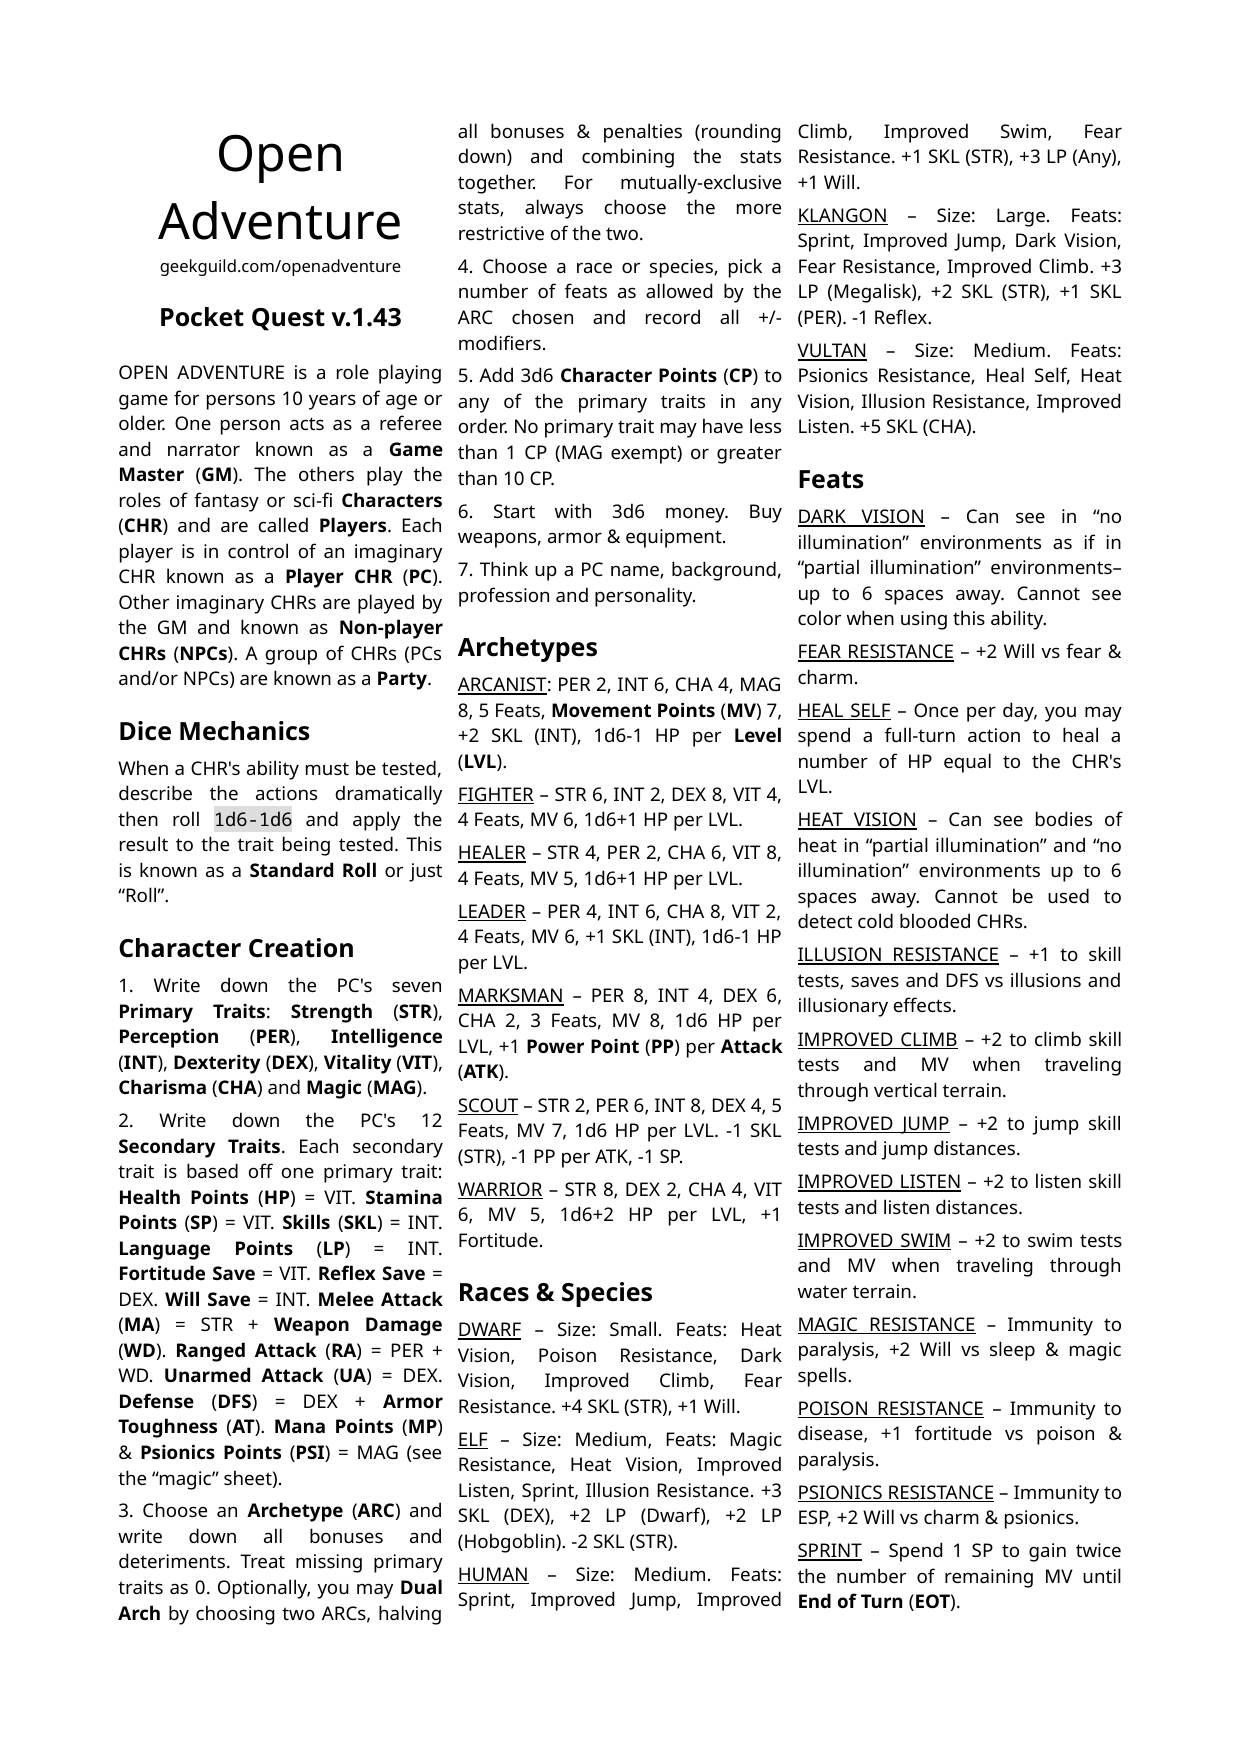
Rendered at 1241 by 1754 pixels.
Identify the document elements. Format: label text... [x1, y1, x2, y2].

text ILLUSION RESISTANCE – +1 to skill tests, saves and DFS vs illusions and illusionary effects. [797, 942, 1122, 1018]
text 4. Choose a race or species, pick a number of feats as allowed by the ARC chosen and record all +/- modifiers. [458, 253, 782, 355]
text ARCANIST: PER 2, INT 6, CHA 4, MAG 8, 5 Feats, Movement Points (MV) 7, +2 SKL (INT), 1d6-1 HP per Level (LVL). [458, 672, 782, 774]
text KLANGON – Size: Large. Feats: Sprint, Improved Jump, Dark Vision, Fear Resistance, Improved Climb. +3 LP (Megalisk), +2 SKL (STR), +1 SKL (PER). -1 Reflex. [797, 202, 1122, 330]
text ELF – Size: Medium, Feats: Magic Resistance, Heat Vision, Improved Listen, Sprint, Illusion Resistance. +3 SKL (DEX), +2 LP (Dwarf), +2 LP (Hobgoblin). -2 SKL (STR). [458, 1426, 782, 1554]
text SPRINT – Spend 1 SP to gain twice the number of remaining MV until End of Turn (EOT). [797, 1538, 1122, 1614]
text POISON RESISTANCE – Immunity to disease, +1 fortitude vs poison & paralysis. [797, 1395, 1122, 1472]
text MARKSMAN – PER 8, INT 4, DEX 6, CHA 2, 3 Feats, MV 8, 1d6 HP per LVL, +1 Power Point (PP) per Attack (ATK). [458, 982, 782, 1084]
text FIGHTER – STR 6, INT 2, DEX 8, VIT 4, 4 Feats, MV 6, 1d6+1 HP per LVL. [458, 781, 782, 832]
text geekguild.com/openadventure [118, 254, 443, 300]
text 6. Start with 3d6 money. Buy weapons, armor & equipment. [458, 498, 782, 549]
subtitle Archetypes [458, 630, 782, 664]
text IMPROVED LISTEN – +2 to listen skill tests and listen distances. [797, 1168, 1122, 1219]
text OPEN ADVENTURE is a role playing game for persons 10 years of age or older. One person acts as a referee and narrator known as a Game Master (GM). The others play the roles of fantasy or sci-fi Characters (CHR) and are called Players. Each player is in control of an imaginary CHR known as a Player CHR (PC). Other imaginary CHRs are played by the GM and known as Non-player CHRs (NPCs). A group of CHRs (PCs and/or NPCs) are known as a Party. [118, 359, 443, 691]
subtitle Dice Mechanics [118, 714, 443, 748]
text LEADER – PER 4, INT 6, CHA 8, VIT 2, 4 Feats, MV 6, +1 SKL (INT), 1d6-1 HP per LVL. [458, 898, 782, 975]
subtitle Character Creation [118, 931, 443, 965]
text 2. Write down the PC's 12 Secondary Traits. Each secondary trait is based off one primary trait: Health Points (HP) = VIT. Stamina Points (SP) = VIT. Skills (SKL) = INT. Language Points (LP) = INT. Fortitude Save = VIT. Reflex Save = DEX. Will Save = INT. Melee Attack (MA) = STR + Weapon Damage (WD). Ranged Attack (RA) = PER + WD. Unarmed Attack (UA) = DEX. Defense (DFS) = DEX + Armor Toughness (AT). Mana Points (MP) & Psionics Points (PSI) = MAG (see the “magic” sheet). [118, 1107, 443, 1490]
text Climb, Improved Swim, Fear Resistance. +1 SKL (STR), +3 LP (Any), +1 Will. [797, 118, 1122, 195]
text HUMAN – Size: Medium. Feats: Sprint, Improved Jump, Improved [458, 1561, 782, 1612]
text WARRIOR – STR 8, DEX 2, CHA 4, VIT 6, MV 5, 1d6+2 HP per LVL, +1 Fortitude. [458, 1176, 782, 1252]
text 7. Think up a PC name, background, profession and personality. [458, 556, 782, 607]
text DARK VISION – Can see in “no illumination” environments as if in “partial illumination” environments–up to 6 spaces away. Cannot see color when using this ability. [797, 503, 1122, 631]
text all bonuses & penalties (rounding down) and combining the stats together. For mutually-exclusive stats, always choose the more restrictive of the two. [458, 118, 782, 246]
text FEAR RESISTANCE – +2 Will vs fear & charm. [797, 638, 1122, 689]
text 5. Add 3d6 Character Points (CP) to any of the primary traits in any order. No primary trait may have less than 1 CP (MAG exempt) or greater than 10 CP. [458, 363, 782, 490]
text VULTAN – Size: Medium. Feats: Psionics Resistance, Heal Self, Heat Vision, Illusion Resistance, Improved Listen. +5 SKL (CHA). [797, 337, 1122, 439]
subtitle Feats [797, 462, 1122, 496]
subtitle Races & Species [458, 1275, 782, 1309]
text PSIONICS RESISTANCE – Immunity to ESP, +2 Will vs charm & psionics. [797, 1479, 1122, 1530]
text MAGIC RESISTANCE – Immunity to paralysis, +2 Will vs sleep & magic spells. [797, 1311, 1122, 1388]
text IMPROVED JUMP – +2 to jump skill tests and jump distances. [797, 1110, 1122, 1161]
text IMPROVED SWIM – +2 to swim tests and MV when traveling through water terrain. [797, 1227, 1122, 1303]
text SCOUT – STR 2, PER 6, INT 8, DEX 4, 5 Feats, MV 7, 1d6 HP per LVL. -1 SKL (STR), -1 PP per ATK, -1 SP. [458, 1092, 782, 1168]
text HEAT VISION – Can see bodies of heat in “partial illumination” and “no illumination” environments up to 6 spaces away. Cannot be used to detect cold blooded CHRs. [797, 807, 1122, 934]
text IMPROVED CLIMB – +2 to climb skill tests and MV when traveling through vertical terrain. [797, 1026, 1122, 1102]
text DWARF – Size: Small. Feats: Heat Vision, Poison Resistance, Dark Vision, Improved Climb, Fear Resistance. +4 SKL (STR), +1 Will. [458, 1317, 782, 1419]
text 3. Choose an Archetype (ARC) and write down all bonuses and deteriments. Treat missing primary traits as 0. Optionally, you may Dual Arch by choosing two ARCs, halving [118, 1498, 443, 1625]
text HEALER – STR 4, PER 2, CHA 6, VIT 8, 4 Feats, MV 5, 1d6+1 HP per LVL. [458, 840, 782, 891]
text Open Adventure [118, 118, 443, 254]
text HEAL SELF – Once per day, you may spend a full-turn action to heal a number of HP equal to the CHR's LVL. [797, 697, 1122, 799]
text When a CHR's ability must be tested, describe the actions dramatically then roll 1d6-1d6 and apply the result to the trait being tested. This is known as a Standard Roll or just “Roll”. [118, 755, 443, 908]
text Pocket Quest v.1.43 [118, 300, 443, 334]
text 1. Write down the PC's seven Primary Traits: Strength (STR), Perception (PER), Intelligence (INT), Dexterity (DEX), Vitality (VIT), Charisma (CHA) and Magic (MAG). [118, 972, 443, 1100]
